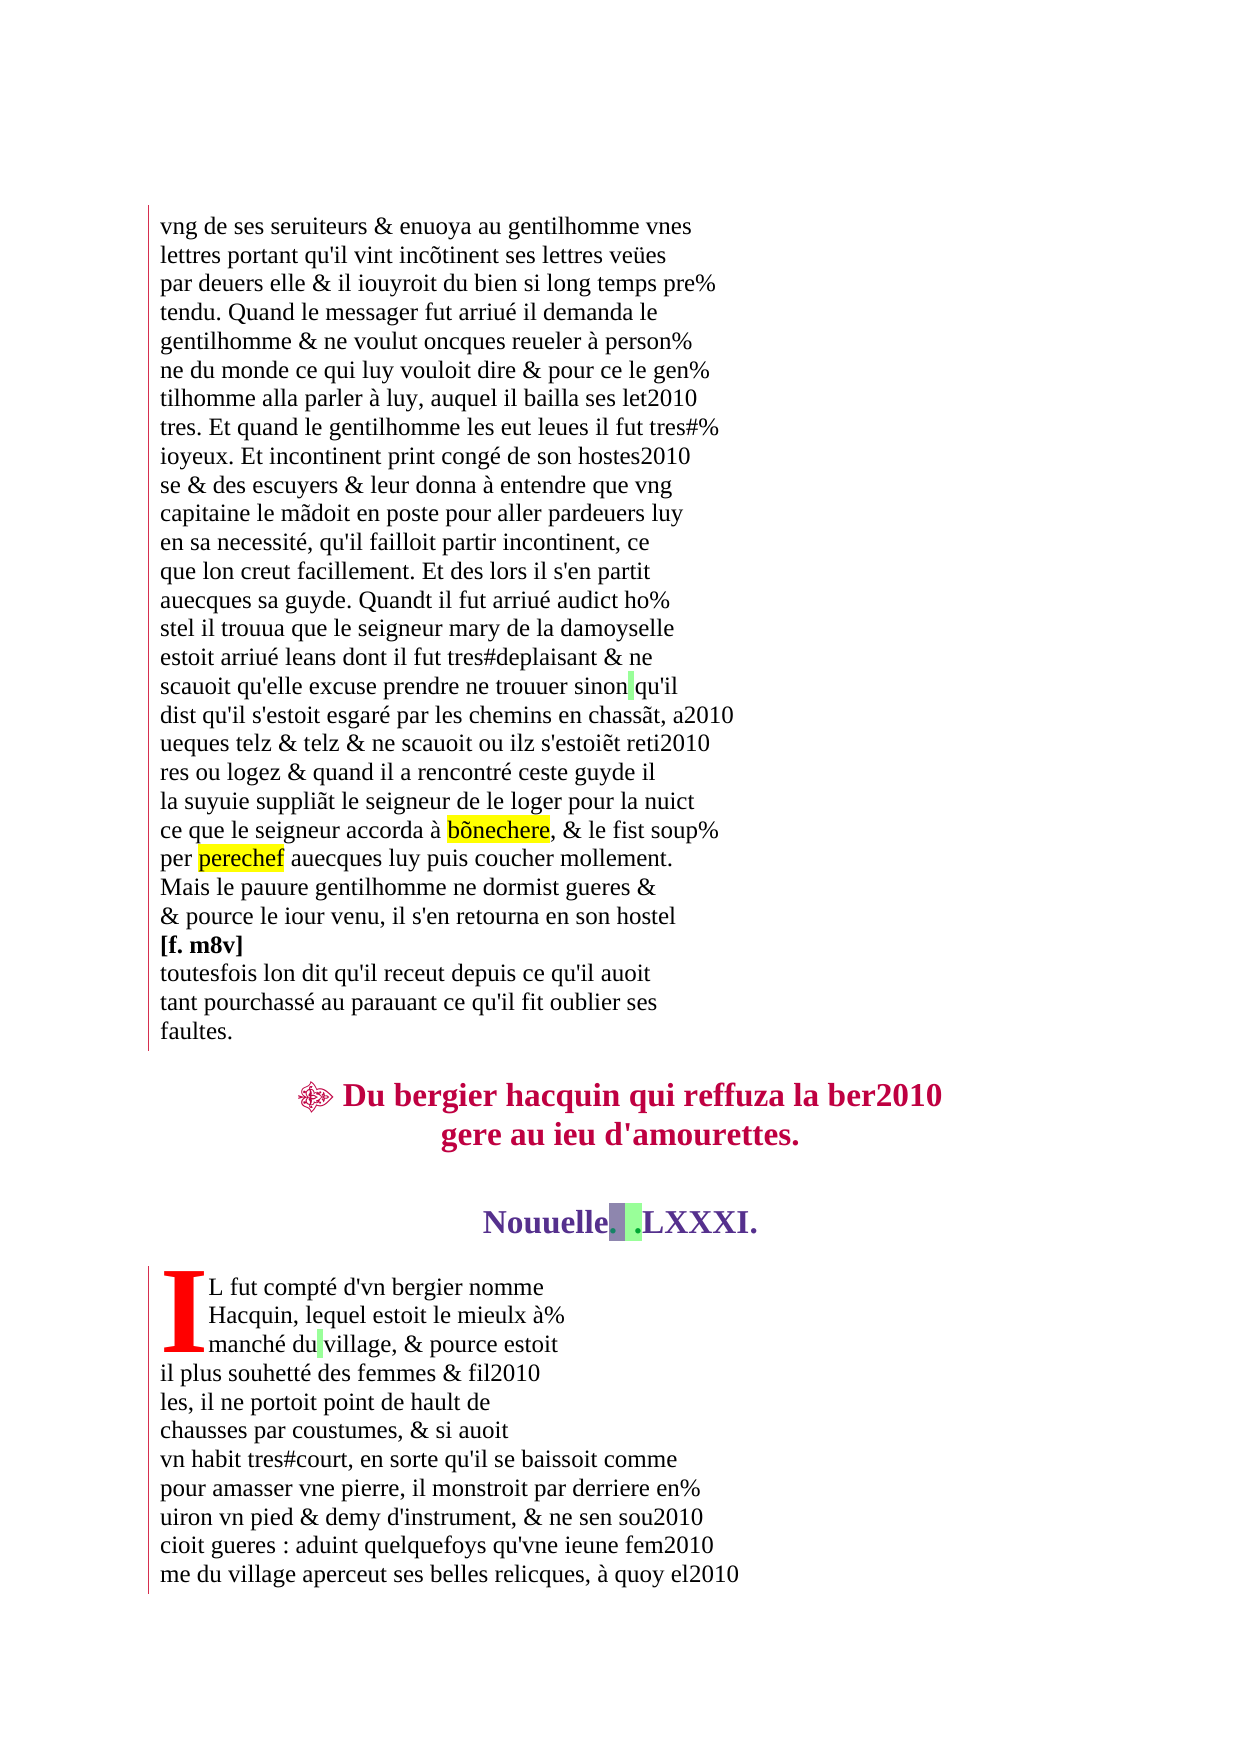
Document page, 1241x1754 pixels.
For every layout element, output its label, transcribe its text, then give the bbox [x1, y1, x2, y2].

text vng de ses seruiteurs & enuoya au gentilhomme vnes lettres portant qu'il vint incõtinent ses lettres veües par deuers elle & il iouyroit du bien si long temps pre% tendu. Quand le messager fut arriué il demanda le gentilhomme & ne voulut oncques reueler à person% ne du monde ce qui luy vouloit dire & pour ce le gen% tilhomme alla parler à luy, auquel il bailla ses let2010 tres. Et quand le gentilhomme les eut leues il fut tres#% ioyeux. Et incontinent print congé de son hostes2010 se & des escuyers & leur donna à entendre que vng capitaine le mãdoit en poste pour aller pardeuers luy en sa necessité, qu'il failloit partir incontinent, ce que lon creut facillement. Et des lors il s'en partit auecques sa guyde. Quandt il fut arriué audict ho% stel il trouua que le seigneur mary de la damoyselle estoit arriué leans dont il fut tres#deplaisant & ne scauoit qu'elle excuse prendre ne trouuer sinon qu'il dist qu'il s'estoit esgaré par les chemins en chassãt, a2010 ueques telz & telz & ne scauoit ou ilz s'estoiẽt reti2010 res ou logez & quand il a rencontré ceste guyde il la suyuie suppliãt le seigneur de le loger pour la nuict ce que le seigneur accorda à bõnechere, & le fist soup% per perechef auecques luy puis coucher mollement. Mais le pauure gentilhomme ne dormist gueres & & pource le iour venu, il s'en retourna en son hostel [f. m8v] toutesfois lon dit qu'il receut depuis ce qu'il auoit tant pourchassé au parauant ce qu'il fit oublier ses faultes. [149, 205, 1093, 1051]
text Nouuelle. .LXXXI. [148, 1202, 1093, 1241]
text IL fut compté d'vn bergier nomme Hacquin, lequel estoit le mieulx à% manché du village, & pource estoit il plus souhetté des femmes & fil2010 les, il ne portoit point de hault de chausses par coustumes, & si auoit vn habit tres#court, en sorte qu'il se baissoit comme pour amasser vne pierre, il monstroit par derriere en% uiron vn pied & demy d'instrument, & ne sen sou2010 cioit gueres : aduint quelquefoys qu'vne ieune fem2010 me du village aperceut ses belles relicques, à quoy el2010 [149, 1266, 1093, 1594]
text ❧ Du bergier hacquin qui reffuza la ber2010 gere au ieu d'amourettes. [148, 1076, 1093, 1152]
